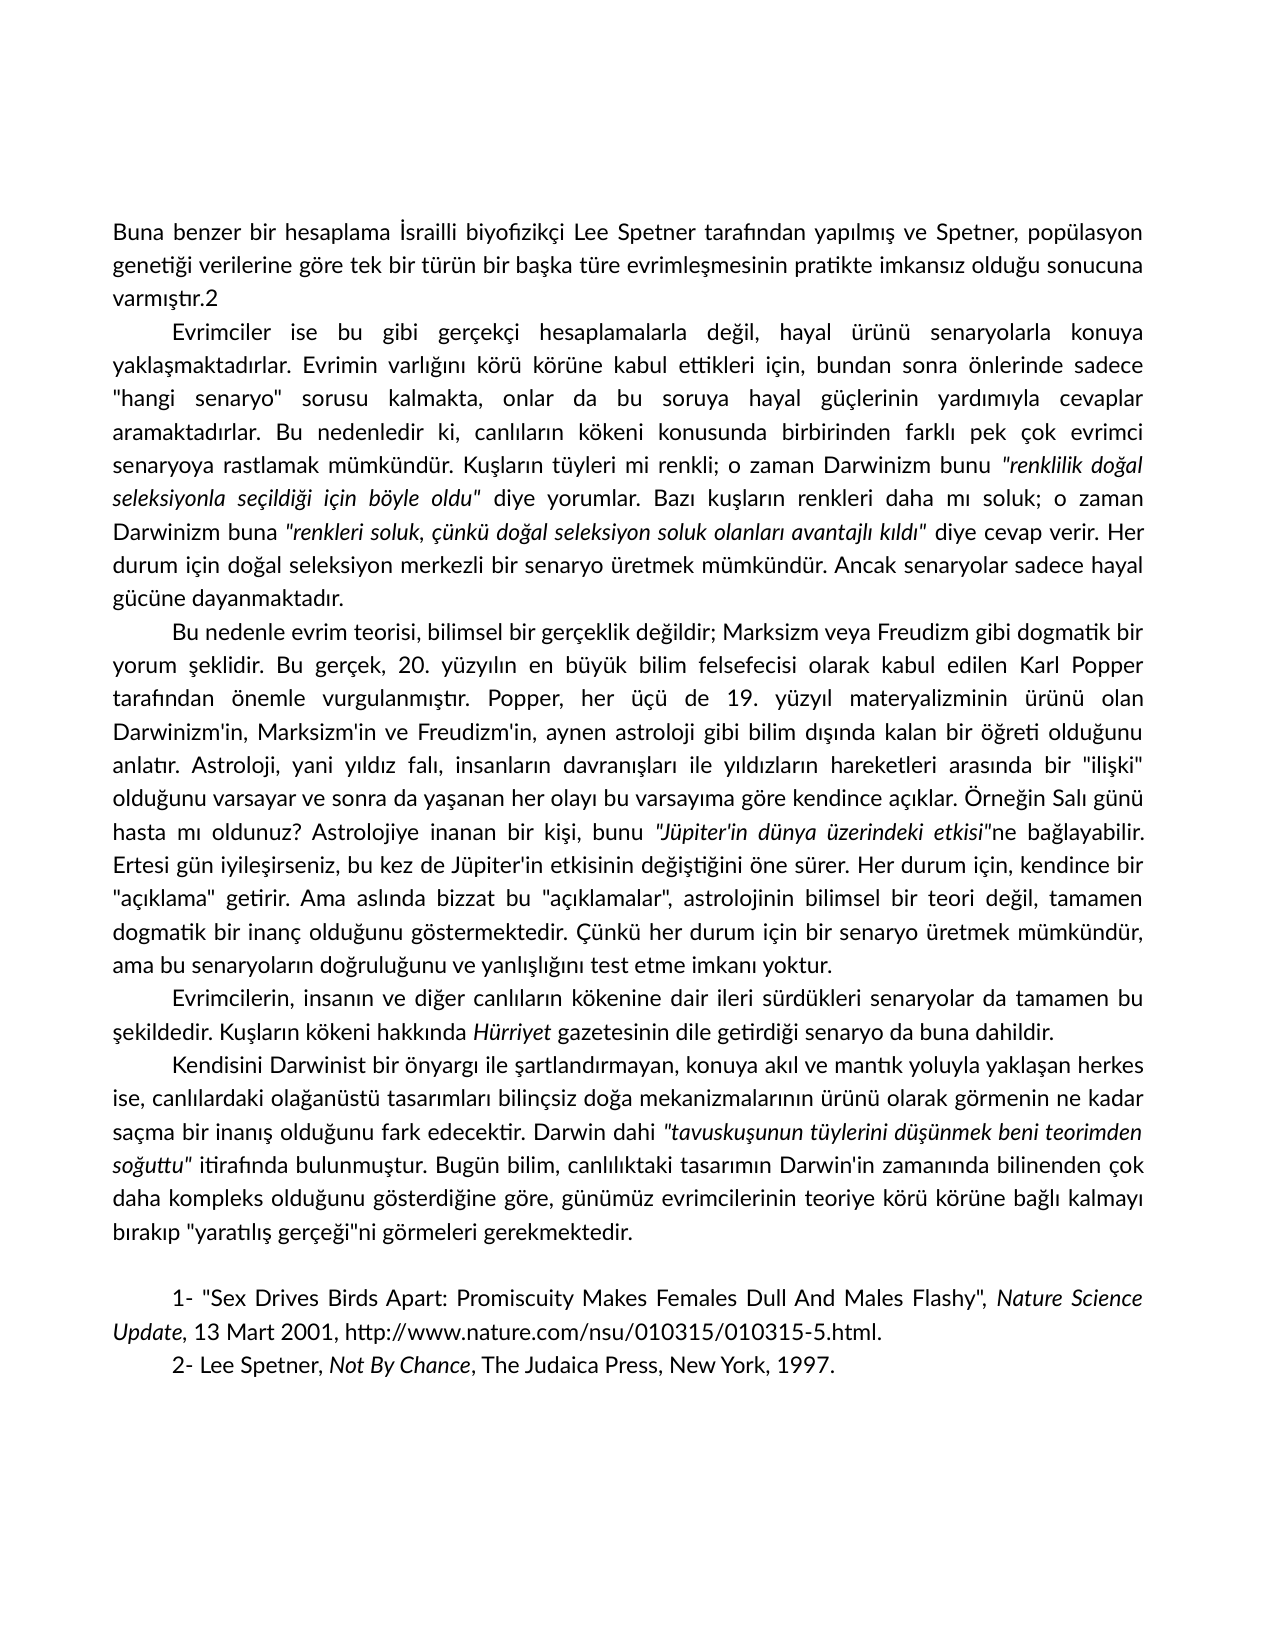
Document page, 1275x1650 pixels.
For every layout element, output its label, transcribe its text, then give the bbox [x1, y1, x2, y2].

text 2- Lee Spetner, Not By Chance, The Judaica Press, New York, 1997. [112, 1347, 1145, 1380]
text Evrimciler ise bu gibi gerçekçi hesaplamalarla değil, hayal ürünü senaryolarla konuya yaklaşmaktadırlar. Evrimin varlığını körü körüne kabul ettikleri için, bundan sonra önlerinde sadece "hangi senaryo" sorusu kalmakta, onlar da bu soruya hayal güçlerinin yardımıyla cevaplar aramaktadırlar. Bu nedenledir ki, canlıların kökeni konusunda birbirinden farklı pek çok evrimci senaryoya rastlamak mümkündür. Kuşların tüyleri mi renkli; o zaman Darwinizm bunu "renklilik doğal seleksiyonla seçildiği için böyle oldu" diye yorumlar. Bazı kuşların renkleri daha mı soluk; o zaman Darwinizm buna "renkleri soluk, çünkü doğal seleksiyon soluk olanları avantajlı kıldı" diye cevap verir. Her durum için doğal seleksiyon merkezli bir senaryo üretmek mümkündür. Ancak senaryolar sadece hayal gücüne dayanmaktadır. [112, 313, 1145, 613]
text Kendisini Darwinist bir önyargı ile şartlandırmayan, konuya akıl ve mantık yoluyla yaklaşan herkes ise, canlılardaki olağanüstü tasarımları bilinçsiz doğa mekanizmalarının ürünü olarak görmenin ne kadar saçma bir inanış olduğunu fark edecektir. Darwin dahi "tavuskuşunun tüylerini düşünmek beni teorimden soğuttu" itirafında bulunmuştur. Bugün bilim, canlılıktaki tasarımın Darwin'in zamanında bilinenden çok daha kompleks olduğunu gösterdiğine göre, günümüz evrimcilerinin teoriye körü körüne bağlı kalmayı bırakıp "yaratılış gerçeği"ni görmeleri gerekmektedir. [112, 1047, 1145, 1247]
text Bu nedenle evrim teorisi, bilimsel bir gerçeklik değildir; Marksizm veya Freudizm gibi dogmatik bir yorum şeklidir. Bu gerçek, 20. yüzyılın en büyük bilim felsefecisi olarak kabul edilen Karl Popper tarafından önemle vurgulanmıştır. Popper, her üçü de 19. yüzyıl materyalizminin ürünü olan Darwinizm'in, Marksizm'in ve Freudizm'in, aynen astroloji gibi bilim dışında kalan bir öğreti olduğunu anlatır. Astroloji, yani yıldız falı, insanların davranışları ile yıldızların hareketleri arasında bir "ilişki" olduğunu varsayar ve sonra da yaşanan her olayı bu varsayıma göre kendince açıklar. Örneğin Salı günü hasta mı oldunuz? Astrolojiye inanan bir kişi, bunu "Jüpiter'in dünya üzerindeki etkisi"ne bağlayabilir. Ertesi gün iyileşirseniz, bu kez de Jüpiter'in etkisinin değiştiğini öne sürer. Her durum için, kendince bir "açıklama" getirir. Ama aslında bizzat bu "açıklamalar", astrolojinin bilimsel bir teori değil, tamamen dogmatik bir inanç olduğunu göstermektedir. Çünkü her durum için bir senaryo üretmek mümkündür, ama bu senaryoların doğruluğunu ve yanlışlığını test etme imkanı yoktur. [112, 613, 1145, 980]
text Evrimcilerin, insanın ve diğer canlıların kökenine dair ileri sürdükleri senaryolar da tamamen bu şekildedir. Kuşların kökeni hakkında Hürriyet gazetesinin dile getirdiği senaryo da buna dahildir. [112, 980, 1145, 1047]
text Buna benzer bir hesaplama İsrailli biyofizikçi Lee Spetner tarafından yapılmış ve Spetner, popülasyon genetiği verilerine göre tek bir türün bir başka türe evrimleşmesinin pratikte imkansız olduğu sonucuna varmıştır.2 [112, 213, 1145, 313]
text 1- "Sex Drives Birds Apart: Promiscuity Makes Females Dull And Males Flashy", Nature Science Update, 13 Mart 2001, http://www.nature.com/nsu/010315/010315-5.html. [112, 1280, 1145, 1347]
